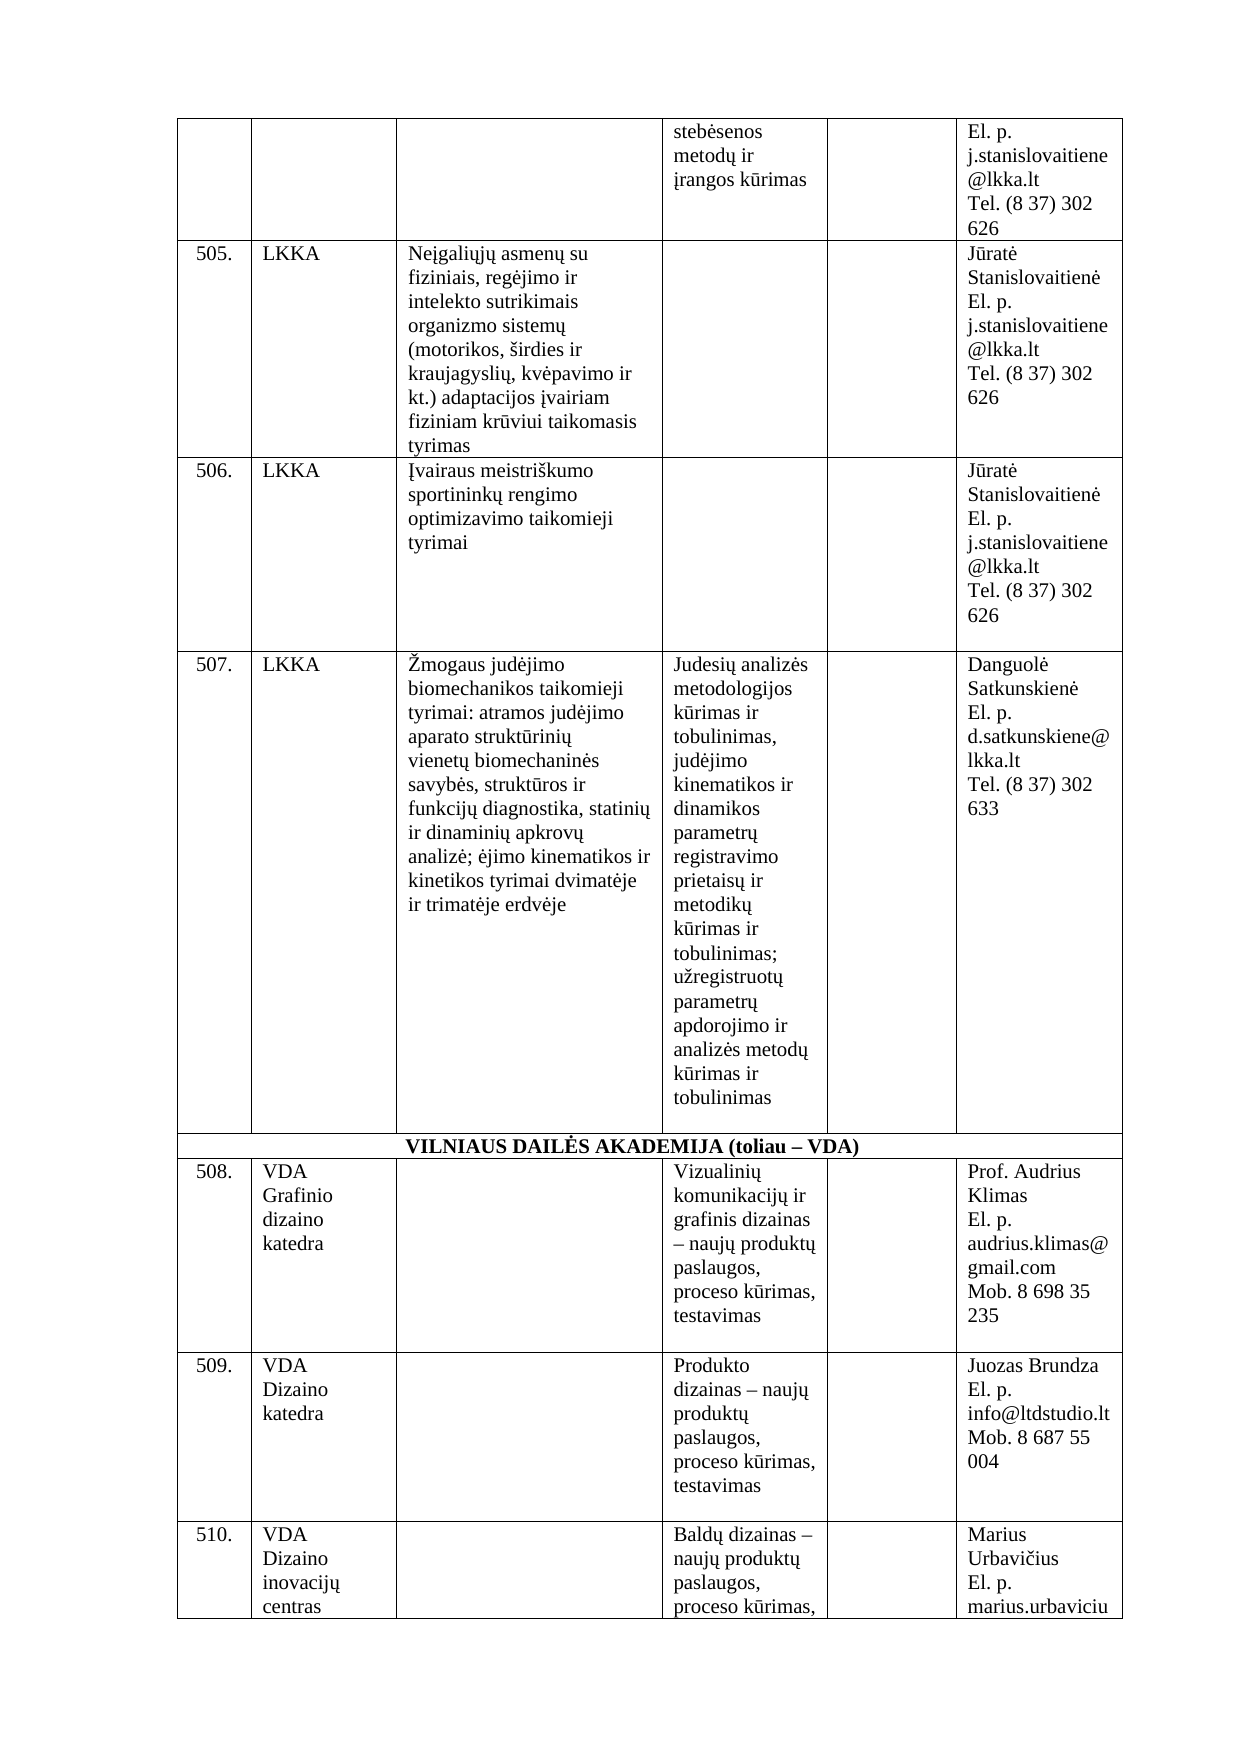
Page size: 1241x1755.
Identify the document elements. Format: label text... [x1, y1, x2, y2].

table_cell [252, 119, 396, 239]
table_cell [202, 1134, 226, 1158]
table_cell El. p. j.stanislovaitiene@lkka.lt Tel. (8 37) 302 626 [957, 119, 1122, 239]
table_cell 505. [178, 241, 251, 457]
table_cell Vizualinių komunikacijų ir grafinis dizainas – naujų produktų paslaugos, proceso kūrimas, testavimas [663, 1159, 827, 1352]
table_cell [828, 1159, 956, 1352]
table_cell Neįgaliųjų asmenų su fiziniais, regėjimo ir intelekto sutrikimais organizmo sistemų (motorikos, širdies ir kraujagyslių, kvėpavimo ir kt.) adaptacijos įvairiam fiziniam krūviui taikomasis tyrimas [397, 241, 662, 457]
table_cell [828, 652, 956, 1133]
table_cell [663, 241, 827, 457]
table_cell VILNIAUS DAILĖS AKADEMIJA (toliau – VDA) [226, 1134, 1038, 1158]
table_cell 507. [178, 652, 251, 1133]
table_cell [397, 1353, 662, 1521]
table_cell [828, 1353, 956, 1521]
table_cell [1039, 1134, 1063, 1158]
table_cell 508. [178, 1159, 251, 1352]
table_cell Danguolė Satkunskienė El. p. d.satkunskiene@lkka.lt Tel. (8 37) 302 633 [957, 652, 1122, 1133]
table_cell [178, 119, 251, 239]
table_cell VDA Dizaino inovacijų centras [252, 1522, 396, 1618]
table_cell [663, 458, 827, 651]
table_cell Įvairaus meistriškumo sportininkų rengimo optimizavimo taikomieji tyrimai [397, 458, 662, 651]
table_cell [1064, 1134, 1088, 1158]
table_cell [397, 1522, 662, 1618]
table_cell Marius Urbavičius El. p. marius.urbaviciu [957, 1522, 1122, 1618]
table_cell 509. [178, 1353, 251, 1521]
table_cell [828, 119, 956, 239]
table_cell LKKA [252, 458, 396, 651]
table_cell Jūratė Stanislovaitienė El. p. j.stanislovaitiene@lkka.lt Tel. (8 37) 302 626 [957, 458, 1122, 651]
table_cell [178, 1134, 202, 1158]
table_cell stebėsenos metodų ir įrangos kūrimas [663, 119, 827, 239]
table_cell Jūratė Stanislovaitienė El. p. j.stanislovaitiene@lkka.lt Tel. (8 37) 302 626 [957, 241, 1122, 457]
table_cell [828, 458, 956, 651]
table_cell Prof. Audrius Klimas El. p. audrius.klimas@gmail.com Mob. 8 698 35 235 [957, 1159, 1122, 1352]
table_cell [1089, 1134, 1122, 1158]
table_cell LKKA [252, 241, 396, 457]
table_cell [828, 1522, 956, 1618]
table_cell Judesių analizės metodologijos kūrimas ir tobulinimas, judėjimo kinematikos ir dinamikos parametrų registravimo prietaisų ir metodikų kūrimas ir tobulinimas; užregistruotų parametrų apdorojimo ir analizės metodų kūrimas ir tobulinimas [663, 652, 827, 1133]
table_cell [397, 1159, 662, 1352]
table_cell 506. [178, 458, 251, 651]
table_cell Baldų dizainas – naujų produktų paslaugos, proceso kūrimas, [663, 1522, 827, 1618]
table_cell Juozas Brundza El. p. info@ltdstudio.lt Mob. 8 687 55 004 [957, 1353, 1122, 1521]
table_cell 510. [178, 1522, 251, 1618]
table_cell [828, 241, 956, 457]
table_cell LKKA [252, 652, 396, 1133]
table_cell VDA Grafinio dizaino katedra [252, 1159, 396, 1352]
table_cell Produkto dizainas – naujų produktų paslaugos, proceso kūrimas, testavimas [663, 1353, 827, 1521]
table_cell [397, 119, 662, 239]
table_cell VDA Dizaino katedra [252, 1353, 396, 1521]
table_cell Žmogaus judėjimo biomechanikos taikomieji tyrimai: atramos judėjimo aparato struktūrinių vienetų biomechaninės savybės, struktūros ir funkcijų diagnostika, statinių ir dinaminių apkrovų analizė; ėjimo kinematikos ir kinetikos tyrimai dvimatėje ir trimatėje erdvėje [397, 652, 662, 1133]
